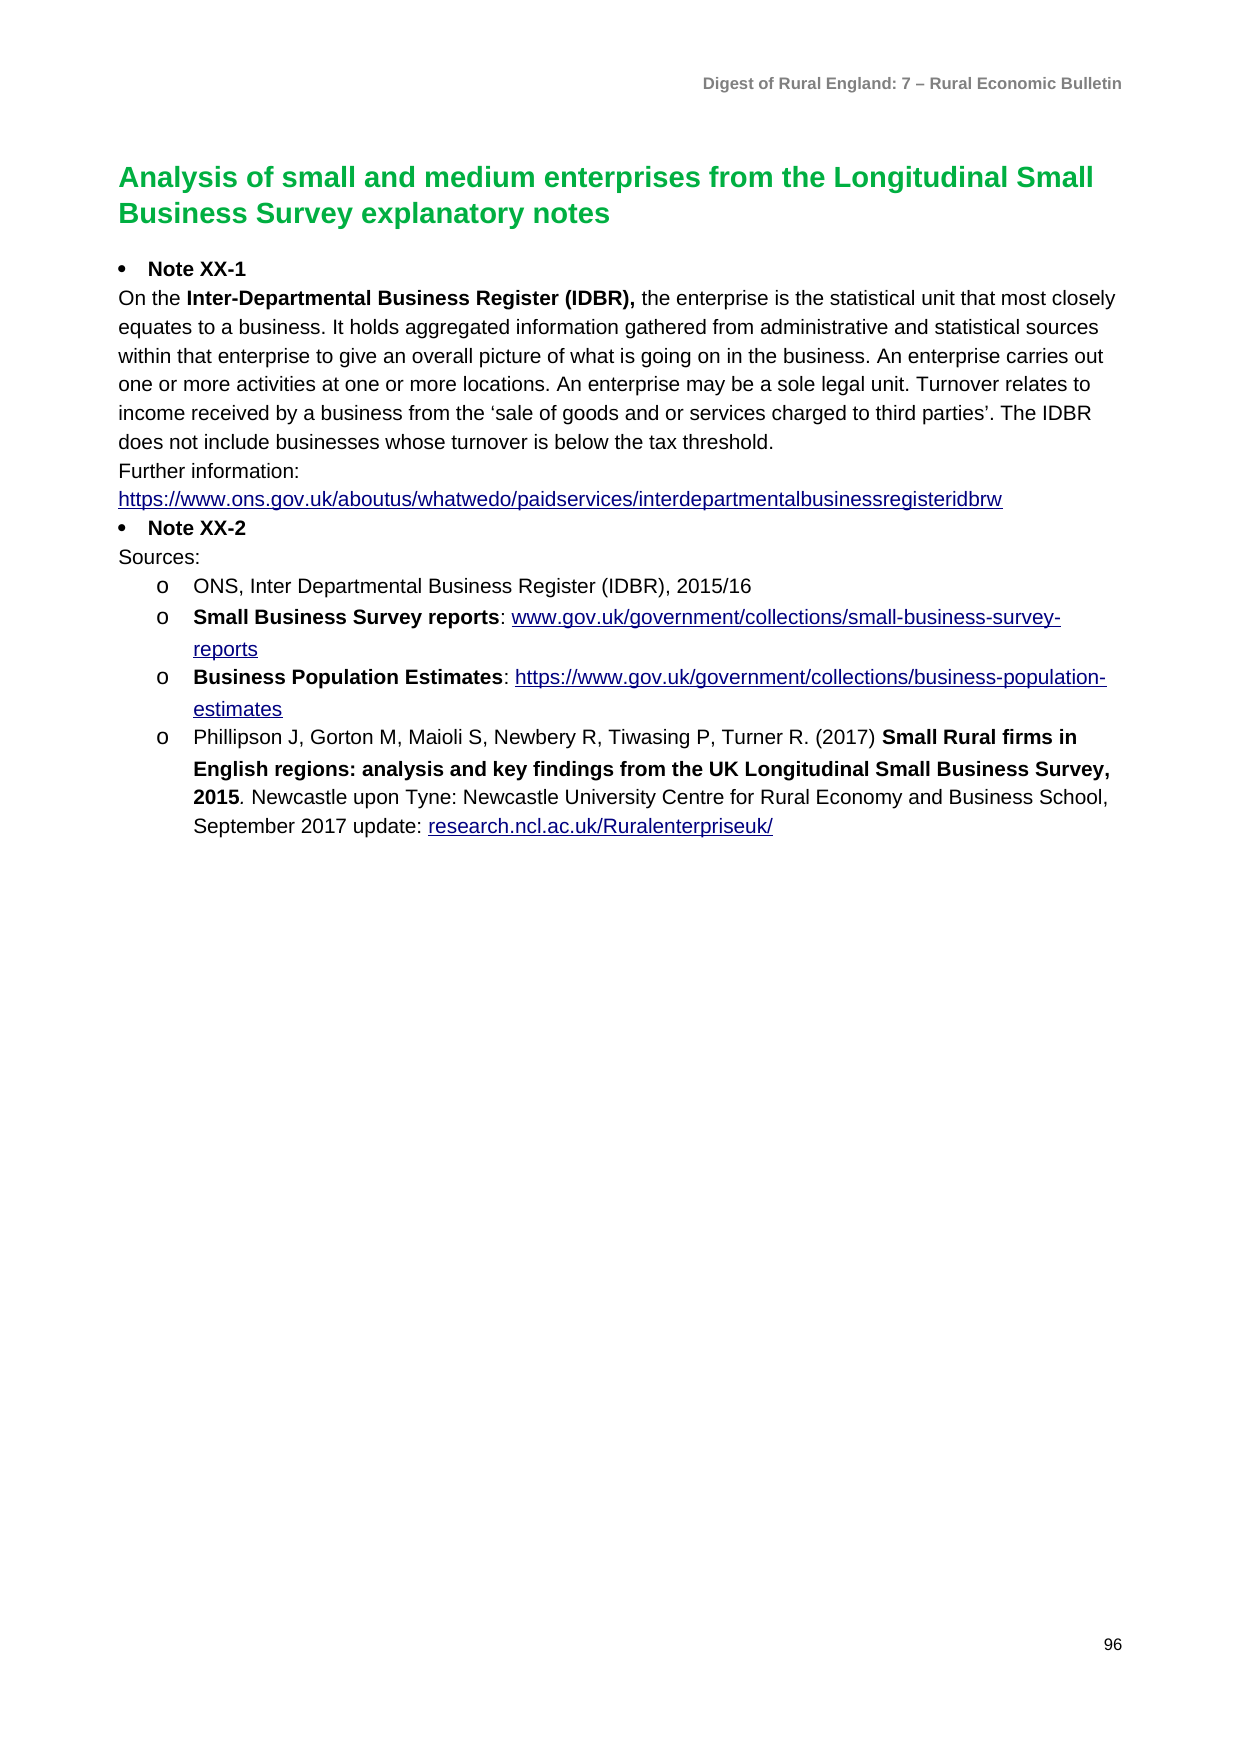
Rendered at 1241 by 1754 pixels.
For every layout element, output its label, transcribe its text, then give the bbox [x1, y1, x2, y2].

list Business Population Estimates: https://www.gov.uk/government/collections/business-population-estimates [156, 665, 1122, 720]
list Note XX-1 [118, 257, 1122, 281]
text On the Inter-Departmental Business Register (IDBR), the enterprise is the statistical unit that most closely equates to a business. It holds aggregated information gathered from administrative and statistical sources within that enterprise to give an overall picture of what is going on in the business. An enterprise carries out one or more activities at one or more locations. An enterprise may be a sole legal unit. Turnover relates to income received by a business from the ‘sale of goods and or services charged to third parties’. The IDBR does not include businesses whose turnover is below the tax threshold. [118, 286, 1122, 454]
text Sources: [118, 545, 1122, 569]
list Phillipson J, Gorton M, Maioli S, Newbery R, Tiwasing P, Turner R. (2017) Small Rural firms in English regions: analysis and key findings from the UK Longitudinal Small Business Survey, 2015. Newcastle upon Tyne: Newcastle University Centre for Rural Economy and Business School, September 2017 update: research.ncl.ac.uk/Ruralenterpriseuk/ [156, 725, 1122, 838]
list Small Business Survey reports: www.gov.uk/government/collections/small-business-survey-reports [156, 605, 1122, 660]
subtitle Analysis of small and medium enterprises from the Longitudinal Small Business Survey explanatory notes [118, 160, 1122, 230]
list ONS, Inter Departmental Business Register (IDBR), 2015/16 [156, 573, 1122, 600]
list Note XX-2 [118, 516, 1122, 540]
text Further information: https://www.ons.gov.uk/aboutus/whatwedo/paidservices/interdepartmentalbusinessregisteridbrw [118, 458, 1122, 511]
